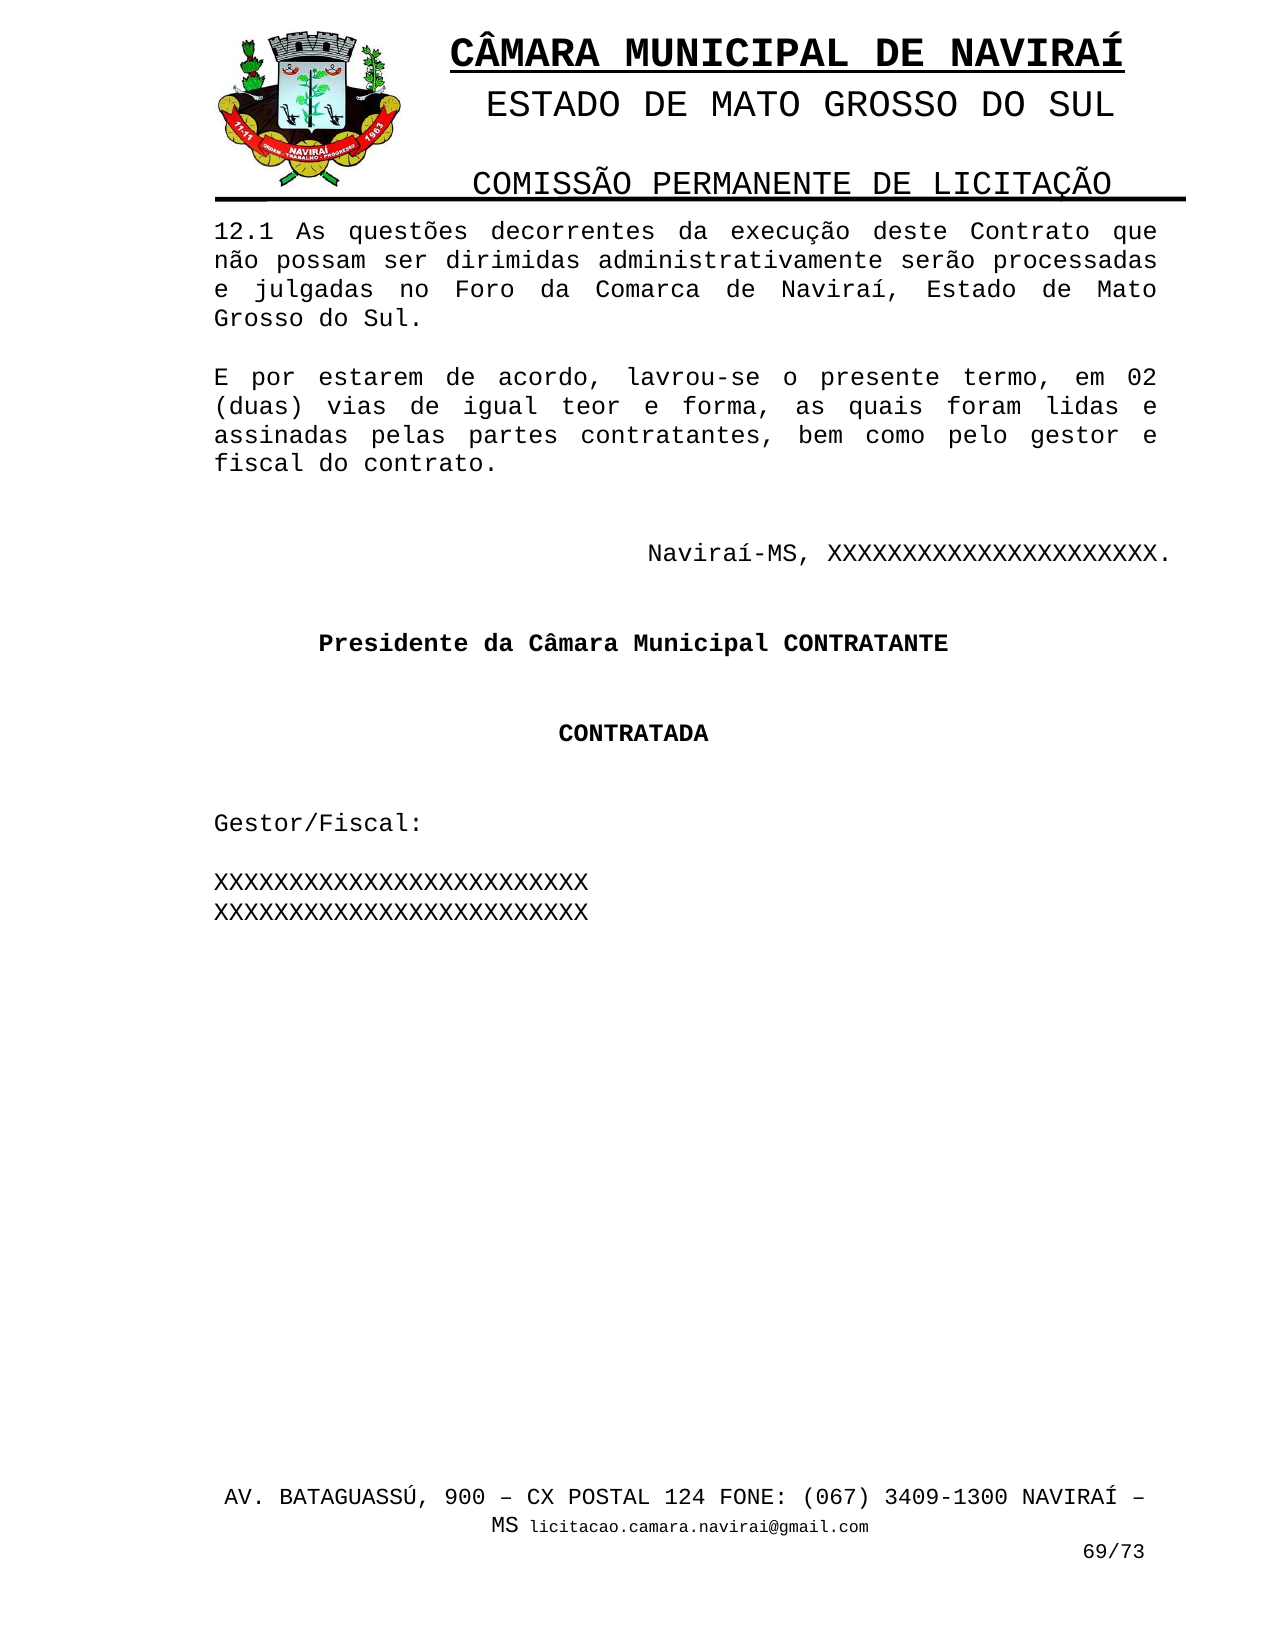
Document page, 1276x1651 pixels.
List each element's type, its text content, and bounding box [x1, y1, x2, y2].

text XXXXXXXXXXXXXXXXXXXXXXXXX [213, 870, 603, 898]
text Gestor/Fiscal: [213, 810, 1158, 839]
text XXXXXXXXXXXXXXXXXXXXXXXXX [213, 899, 1158, 927]
text Presidente da Câmara Municipal CONTRATANTE [168, 630, 1113, 659]
text 12.1 As questões decorrentes da execução deste Contrato que não possam ser dirimidas administrativamente serão processadas e julgadas no Foro da Comarca de Naviraí, Estado de Mato Grosso do Sul. [213, 218, 1158, 333]
text Naviraí-MS, XXXXXXXXXXXXXXXXXXXXXX. [633, 540, 1172, 569]
text E por estarem de acordo, lavrou-se o presente termo, em 02 (duas) vias de igual teor e forma, as quais foram lidas e assinadas pelas partes contratantes, bem como pelo gestor e fiscal do contrato. [213, 364, 1158, 479]
subtitle CONTRATADA [168, 720, 1113, 749]
